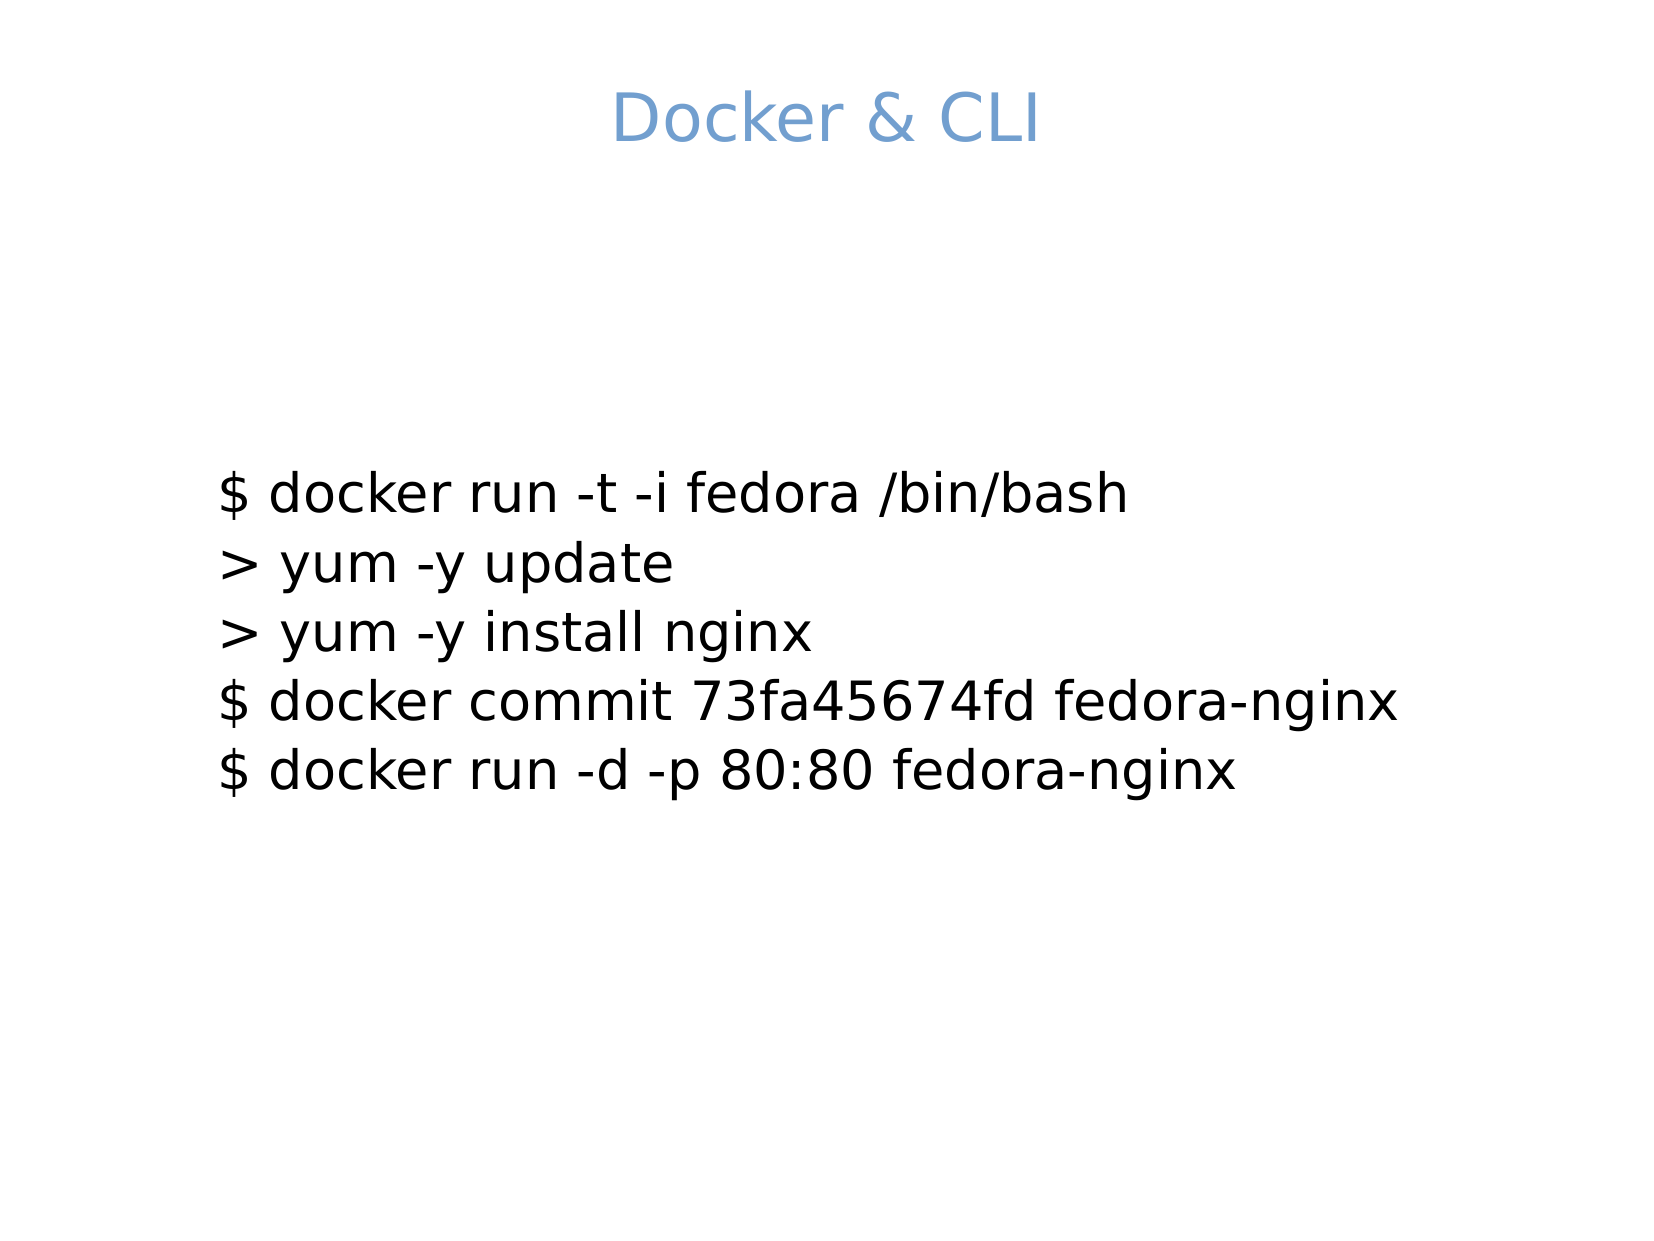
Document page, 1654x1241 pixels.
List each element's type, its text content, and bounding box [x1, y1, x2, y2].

text_box $ docker run -t -i fedora /bin/bash > yum -y update > yum -y install nginx $ docker commit 73fa45674fd fedora-nginx $ docker run -d -p 80:80 fedora-nginx [202, 455, 1452, 810]
text_box Docker & CLI [596, 72, 1058, 166]
